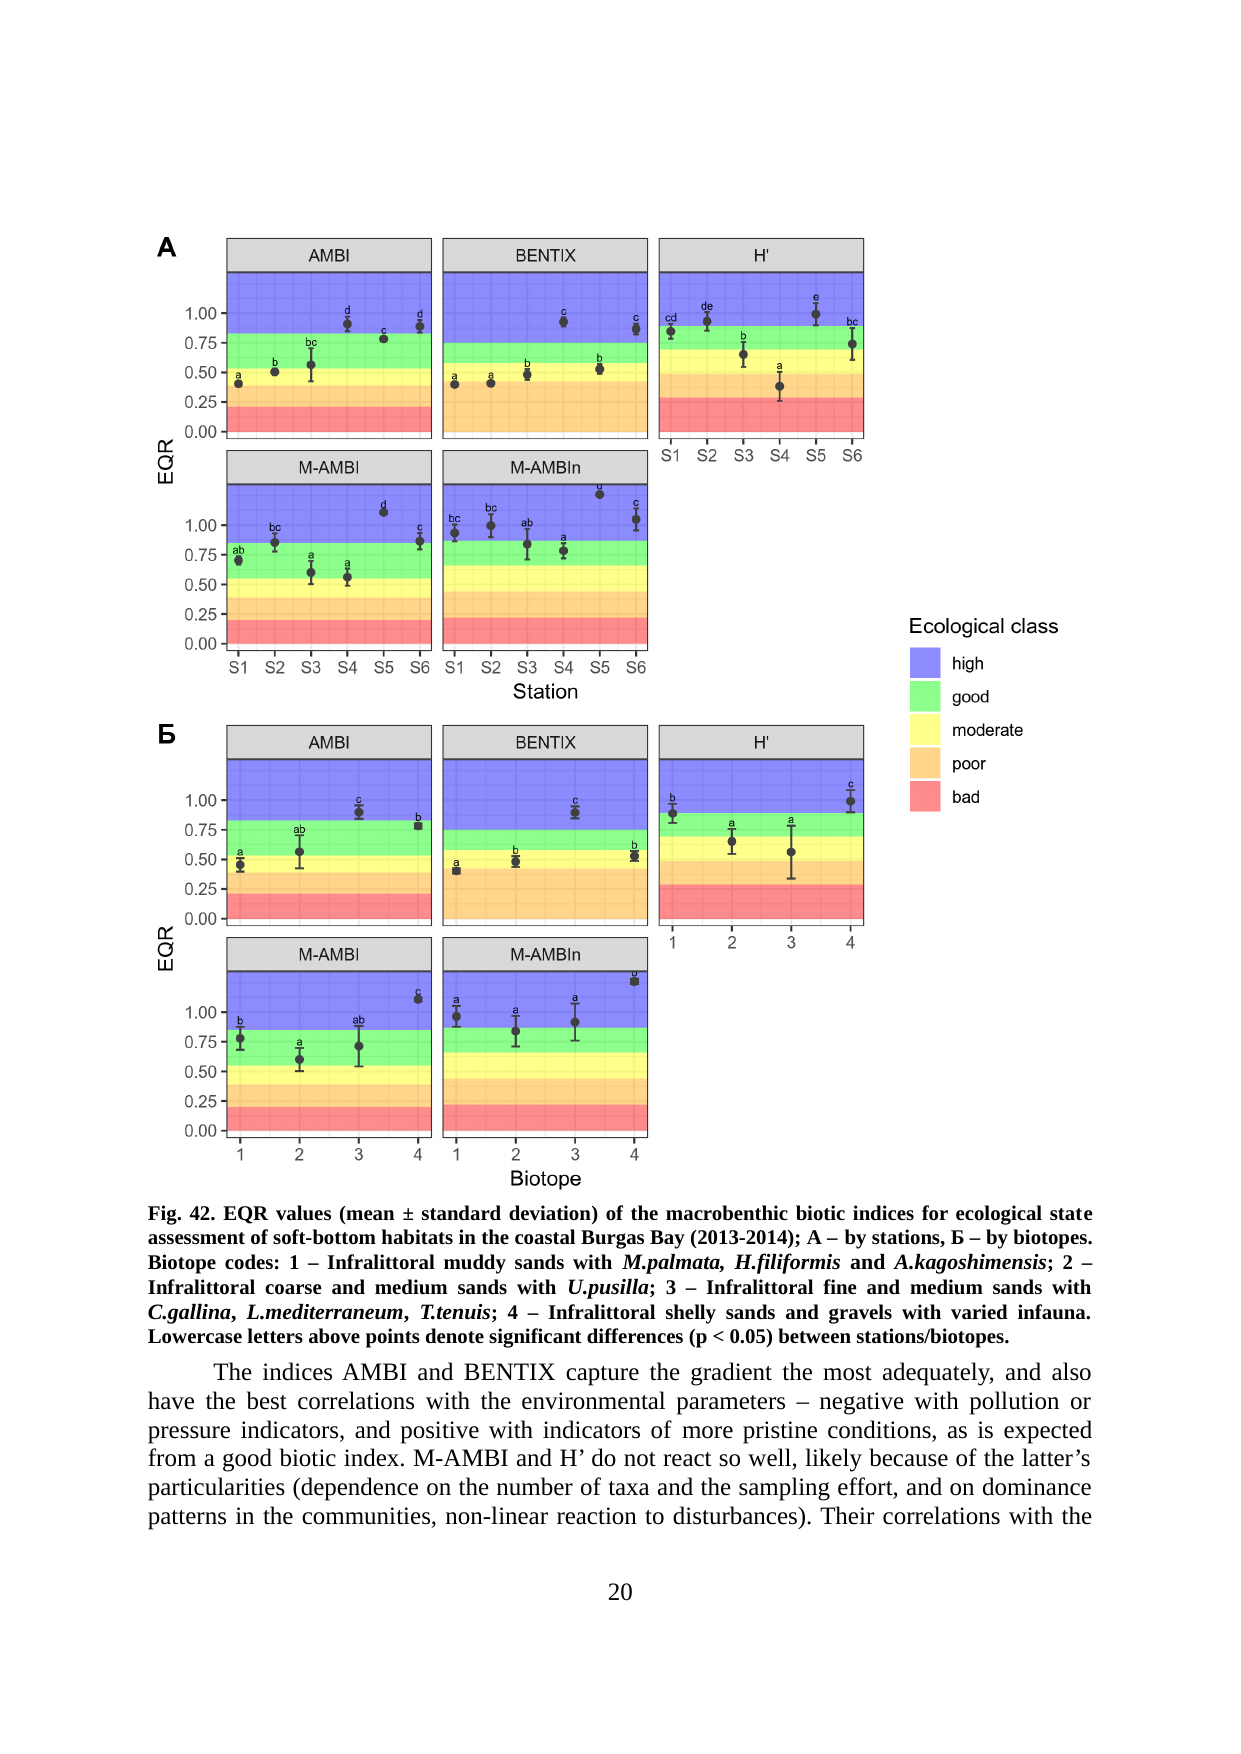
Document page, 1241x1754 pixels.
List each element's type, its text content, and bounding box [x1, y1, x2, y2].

text Fig. 42. EQR values (mean ± standard deviation) of the macrobenthic biotic indices for ecological state assessment of soft-bottom habitats in the coastal Burgas Bay (2013-2014); А – by stations, Б – by biotopes. Biotope codes: 1 – Infralittoral muddy sands with M.palmata, H.filiformis and A.kagoshimensis; 2 – Infralittoral coarse and medium sands with U.pusilla; 3 – Infralittoral fine and medium sands with C.gallina, L.mediterraneum, T.tenuis; 4 – Infralittoral shelly sands and gravels with varied infauna. Lowercase letters above points denote significant differences (p < 0.05) between stations/biotopes. [148, 1201, 1093, 1348]
text The indices AMBI and BENTIX capture the gradient the most adequately, and also have the best correlations with the environmental parameters – negative with pollution or pressure indicators, and positive with indicators of more pristine conditions, as is expected from a good biotic index. M-AMBI and H’ do not react so well, likely because of the latter’s particularities (dependence on the number of taxa and the sampling effort, and on dominance patterns in the communities, non-linear reaction to disturbances). Their correlations with the [148, 1357, 1093, 1530]
picture [147, 227, 1093, 1201]
